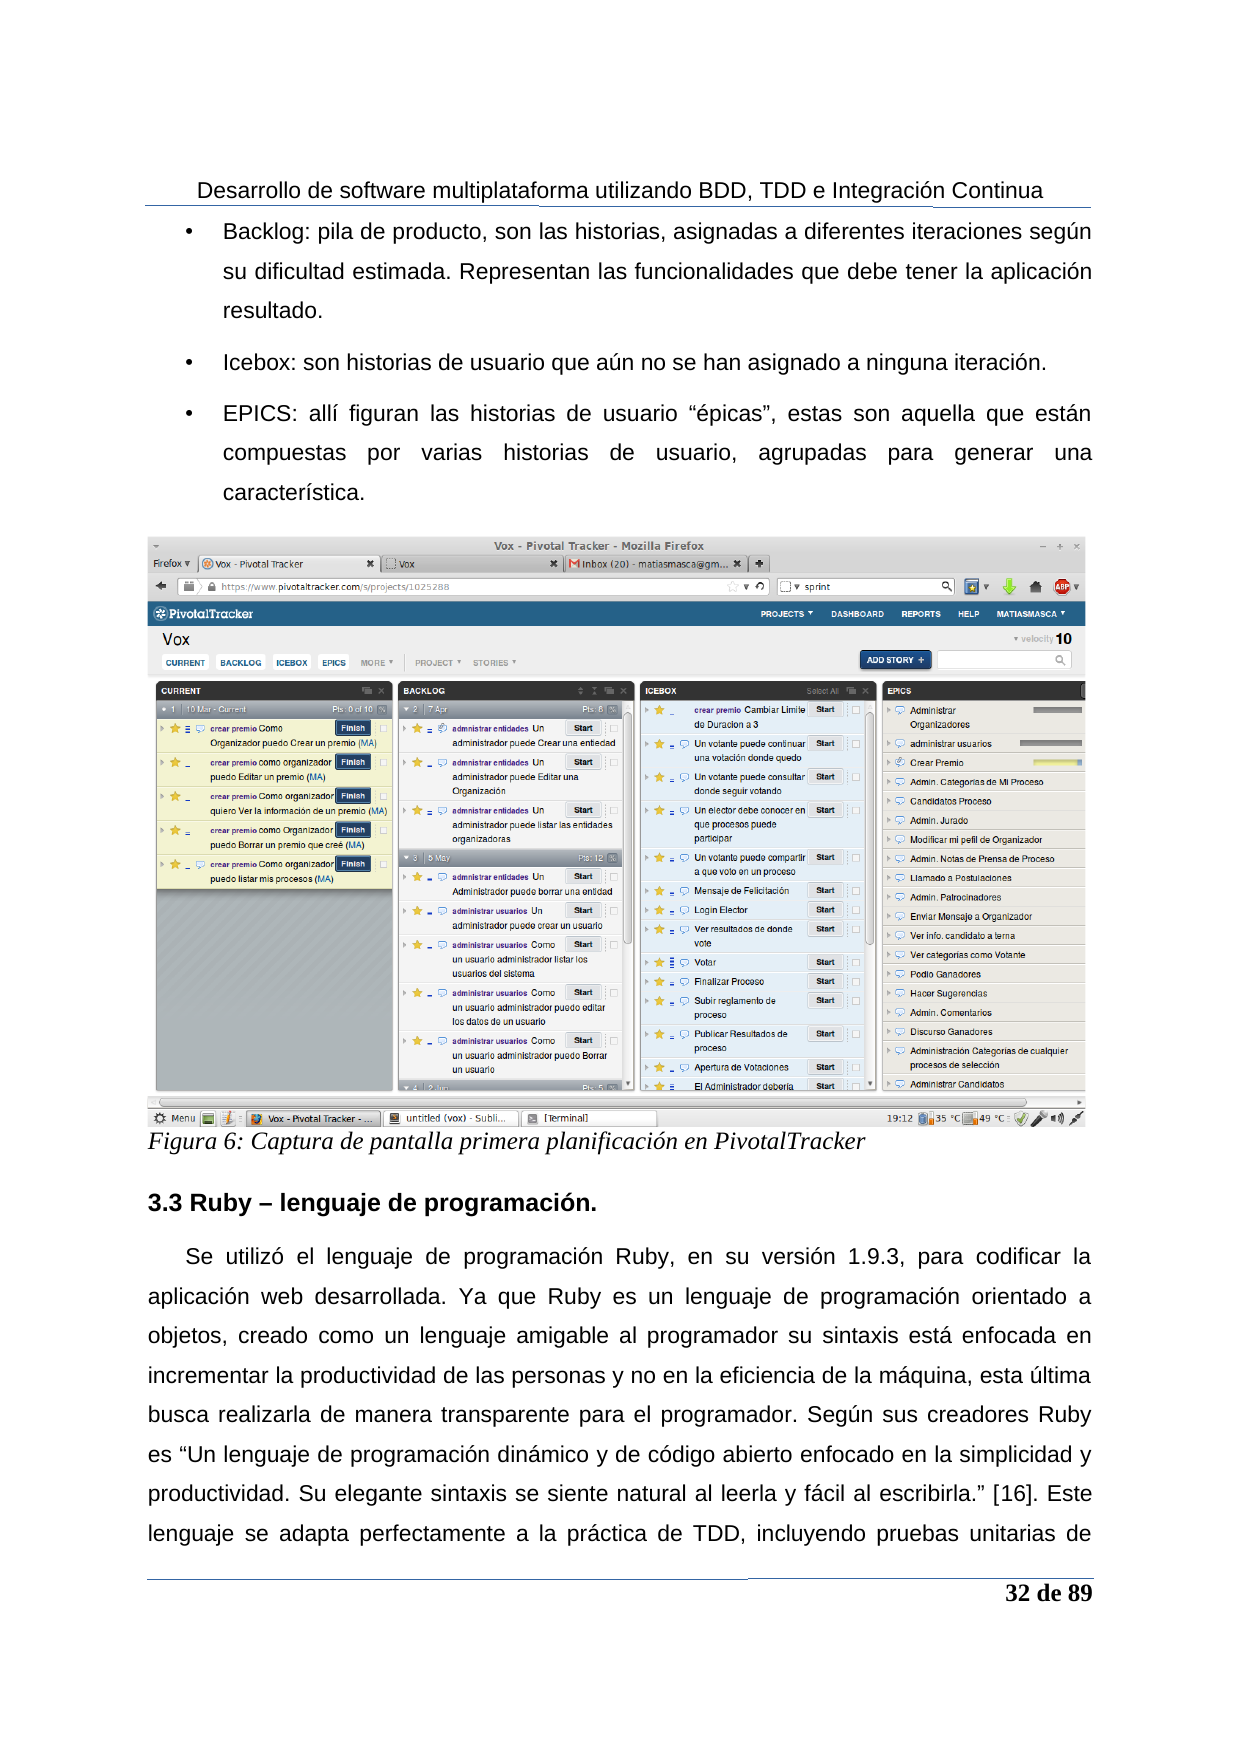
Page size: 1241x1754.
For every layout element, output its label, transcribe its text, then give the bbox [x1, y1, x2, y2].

list Icebox: son historias de usuario que aún no se han asignado a ninguna iteración. [185, 348, 1093, 375]
text Se utilizó el lenguaje de programación Ruby, en su versión 1.9.3, para codificar la aplicación web desarrollada. Ya que Ruby es un lenguaje de programación orientado a objetos, creado como un lenguaje amigable al programador su sintaxis está enfocada en incrementar la productividad de las personas y no en la eficiencia de la máquina, esta última busca realizarla de manera transparente para el programador. Según sus creadores Ruby es “Un lenguaje de programación dinámico y de código abierto enfocado en la simplicidad y productividad. Su elegante sintaxis se siente natural al leerla y fácil al escribirla.” [16]. Este lenguaje se adapta perfectamente a la práctica de TDD, incluyendo pruebas unitarias de [148, 1243, 1093, 1546]
list EPICS: allí figuran las historias de usuario “épicas”, estas son aquella que están compuestas por varias historias de usuario, agrupadas para generar una característica. [185, 400, 1093, 505]
picture [147, 536, 1086, 1127]
subtitle [148, 524, 1085, 536]
list Figura 6: Captura de pantalla primera planificación en PivotalTracker [148, 1127, 1085, 1155]
list Backlog: pila de producto, son las historias, asignadas a diferentes iteraciones según su dificultad estimada. Representan las funcionalidades que debe tener la aplicación resultado. [185, 218, 1093, 324]
subtitle 3.3 Ruby – lenguaje de programación. [148, 1127, 1093, 1216]
